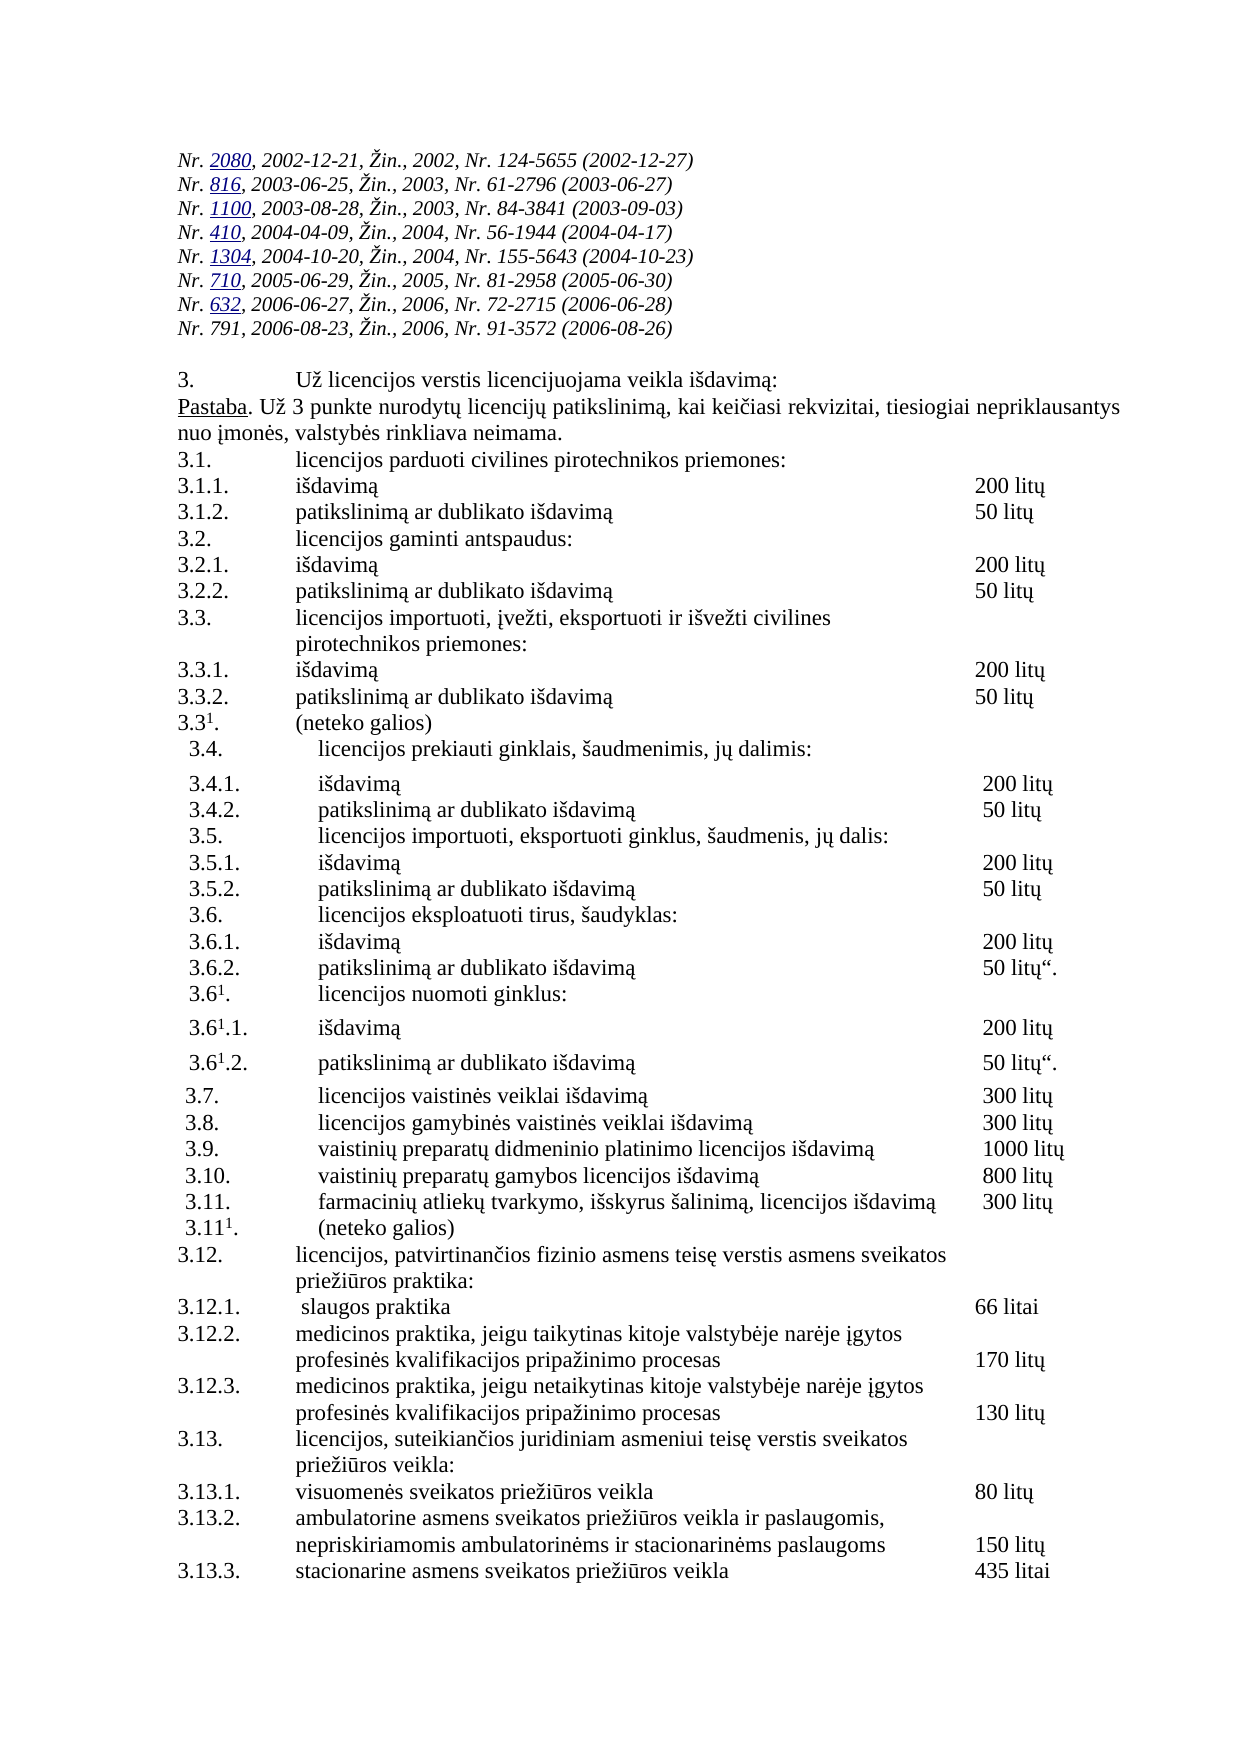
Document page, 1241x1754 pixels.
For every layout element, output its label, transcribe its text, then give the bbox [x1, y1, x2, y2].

table_cell licencijos nuomoti ginklus: [307, 980, 971, 1014]
text 3.1. licencijos parduoti civilines pirotechnikos priemones: [177, 446, 1122, 472]
table_header licencijos prekiauti ginklais, šaudmenimis, jų dalimis: [307, 736, 971, 769]
text nepriskiriamomis ambulatorinėms ir stacionarinėms paslaugoms 150 litų [251, 1531, 1122, 1557]
table_cell 3.5.1. [177, 849, 307, 875]
table_cell 50 litų [971, 796, 1133, 822]
table_cell licencijos vaistinės veiklai išdavimą [307, 1083, 971, 1109]
table_cell 3.9. [174, 1135, 307, 1162]
text 3.13.2. ambulatorine asmens sveikatos priežiūros veikla ir paslaugomis, [177, 1504, 1122, 1531]
table_cell [971, 1214, 1133, 1241]
table_cell 3.61.1. [177, 1015, 307, 1048]
text 3.12.1. slaugos praktika 66 litai [177, 1293, 1122, 1320]
table_cell 3.61.2. [177, 1049, 307, 1083]
table_cell 3.6. [177, 901, 307, 928]
table_cell [971, 822, 1133, 849]
text profesinės kvalifikacijos pripažinimo procesas 130 litų [177, 1399, 1122, 1425]
table_cell 200 litų [971, 928, 1133, 954]
table_cell 3.11. [174, 1188, 307, 1214]
text Nr. 2080, 2002-12-21, Žin., 2002, Nr. 124-5655 (2002-12-27) [177, 148, 1122, 172]
table_cell 200 litų [971, 849, 1133, 875]
table_cell 200 litų [971, 770, 1133, 796]
table_cell išdavimą [307, 849, 971, 875]
text Nr. 710, 2005-06-29, Žin., 2005, Nr. 81-2958 (2005-06-30) [177, 268, 1122, 292]
text 3. Už licencijos verstis licencijuojama veikla išdavimą: [177, 367, 1122, 393]
text 3.13.3. stacionarine asmens sveikatos priežiūros veikla 435 litai [177, 1557, 1122, 1583]
table_cell 3.7. [174, 1083, 307, 1109]
text 3.2. licencijos gaminti antspaudus: [177, 525, 1122, 551]
table_cell išdavimą [307, 928, 971, 954]
table_cell 1000 litų [971, 1135, 1133, 1162]
table_cell 200 litų [971, 1015, 1133, 1048]
table_cell [971, 980, 1133, 1014]
table_cell (neteko galios) [307, 1214, 971, 1241]
text profesinės kvalifikacijos pripažinimo procesas 170 litų [177, 1346, 1122, 1372]
table_cell licencijos eksploatuoti tirus, šaudyklas: [307, 901, 971, 928]
table_header [971, 736, 1133, 769]
text priežiūros praktika: [177, 1267, 1122, 1293]
table_cell 3.111. [174, 1214, 307, 1241]
table_cell 800 litų [971, 1162, 1133, 1188]
text 3.31. (neteko galios) [177, 709, 1122, 736]
text 3.2.2. patikslinimą ar dublikato išdavimą 50 litų [177, 577, 1122, 604]
text 3.12. licencijos, patvirtinančios fizinio asmens teisę verstis asmens sveikatos [177, 1241, 1122, 1267]
text Pastaba. Už 3 punkte nurodytų licencijų patikslinimą, kai keičiasi rekvizitai, tiesiogiai nepriklausantys nuo įmonės, valstybės rinkliava neimama. [177, 393, 1122, 446]
text 3.2.1. išdavimą 200 litų [177, 551, 1122, 577]
table_cell vaistinių preparatų didmeninio platinimo licencijos išdavimą [307, 1135, 971, 1162]
table_cell išdavimą [307, 770, 971, 796]
text 3.3.1. išdavimą 200 litų [177, 656, 1137, 683]
table_cell 3.5.2. [177, 875, 307, 901]
table_cell 300 litų [971, 1109, 1133, 1135]
table_cell 3.6.2. [177, 954, 307, 980]
text Nr. 791, 2006-08-23, Žin., 2006, Nr. 91-3572 (2006-08-26) [177, 316, 1122, 340]
table_cell 3.4.2. [177, 796, 307, 822]
table_header 3.4. [177, 736, 307, 769]
table_cell 300 litų [971, 1083, 1133, 1109]
table_cell 3.8. [174, 1109, 307, 1135]
table_cell licencijos gamybinės vaistinės veiklai išdavimą [307, 1109, 971, 1135]
text 3.12.2. medicinos praktika, jeigu taikytinas kitoje valstybėje narėje įgytos [177, 1320, 1122, 1346]
table_cell patikslinimą ar dublikato išdavimą [307, 954, 971, 980]
table_cell farmacinių atliekų tvarkymo, išskyrus šalinimą, licencijos išdavimą [307, 1188, 971, 1214]
table_cell 300 litų [971, 1188, 1133, 1214]
table_cell 3.5. [177, 822, 307, 849]
text pirotechnikos priemones: [177, 630, 974, 656]
text 3.3.2. patikslinimą ar dublikato išdavimą 50 litų [177, 683, 1122, 709]
table_cell 3.4.1. [177, 770, 307, 796]
table_cell 3.61. [177, 980, 307, 1014]
table_cell 3.6.1. [177, 928, 307, 954]
text priežiūros veikla: [251, 1452, 1122, 1478]
table_cell 3.10. [174, 1162, 307, 1188]
text 3.12.3. medicinos praktika, jeigu netaikytinas kitoje valstybėje narėje įgytos [177, 1372, 1122, 1399]
text 3.3. licencijos importuoti, įvežti, eksportuoti ir išvežti civilines [177, 604, 974, 630]
text 3.1.1. išdavimą 200 litų [177, 472, 1122, 498]
text Nr. 1304, 2004-10-20, Žin., 2004, Nr. 155-5643 (2004-10-23) [177, 244, 1122, 268]
table_cell patikslinimą ar dublikato išdavimą [307, 1049, 971, 1083]
text Nr. 410, 2004-04-09, Žin., 2004, Nr. 56-1944 (2004-04-17) [177, 220, 1122, 244]
table_cell 50 litų [971, 875, 1133, 901]
text Nr. 1100, 2003-08-28, Žin., 2003, Nr. 84-3841 (2003-09-03) [177, 196, 1122, 220]
table_cell išdavimą [307, 1015, 971, 1048]
text 3.13. licencijos, suteikiančios juridiniam asmeniui teisę verstis sveikatos [177, 1425, 1122, 1452]
table_cell patikslinimą ar dublikato išdavimą [307, 875, 971, 901]
text Nr. 632, 2006-06-27, Žin., 2006, Nr. 72-2715 (2006-06-28) [177, 292, 1122, 316]
text Nr. 816, 2003-06-25, Žin., 2003, Nr. 61-2796 (2003-06-27) [177, 172, 1122, 196]
table_cell vaistinių preparatų gamybos licencijos išdavimą [307, 1162, 971, 1188]
table_cell [971, 901, 1133, 928]
table_cell patikslinimą ar dublikato išdavimą [307, 796, 971, 822]
table_cell licencijos importuoti, eksportuoti ginklus, šaudmenis, jų dalis: [307, 822, 971, 849]
table_cell 50 litų“. [971, 954, 1133, 980]
text 3.1.2. patikslinimą ar dublikato išdavimą 50 litų [177, 498, 1122, 525]
table_cell 50 litų“. [971, 1049, 1133, 1083]
text 3.13.1. visuomenės sveikatos priežiūros veikla 80 litų [177, 1478, 1122, 1504]
